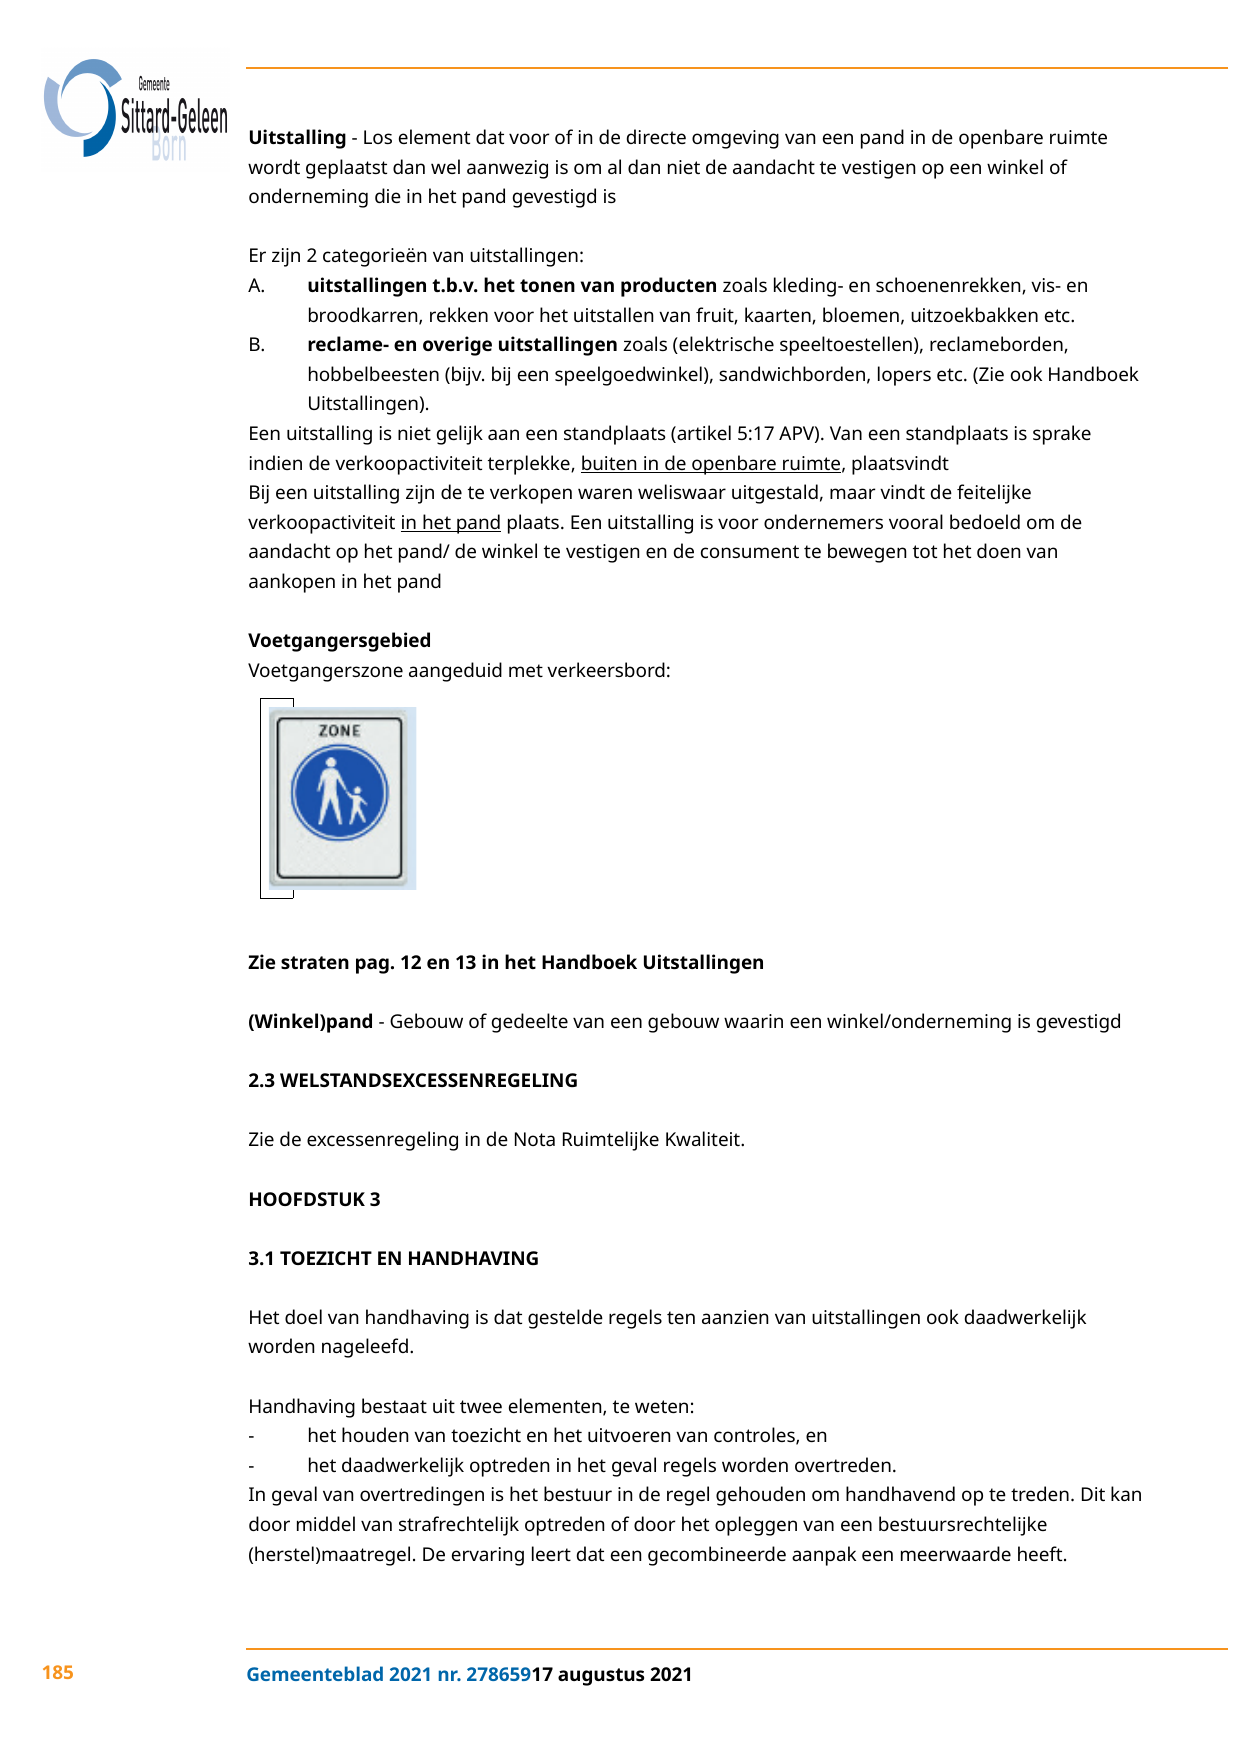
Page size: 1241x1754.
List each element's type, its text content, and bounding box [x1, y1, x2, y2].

text Voetgangerszone aangeduid met verkeersbord: [248, 657, 1152, 683]
text HOOFDSTUK 3 [248, 1186, 1152, 1211]
list het daadwerkelijk optreden in het geval regels worden overtreden. [248, 1452, 1152, 1478]
picture [41, 47, 231, 172]
text Zie de excessenregeling in de Nota Ruimtelijke Kwaliteit. [248, 1127, 1152, 1152]
list het houden van toezicht en het uitvoeren van controles, en [248, 1422, 1152, 1448]
text 3.1 TOEZICHT EN HANDHAVING [248, 1245, 1152, 1271]
text Zie straten pag. 12 en 13 in het Handboek Uitstallingen [248, 949, 1152, 975]
text Voetgangersgebied [248, 627, 1152, 653]
text Bij een uitstalling zijn de te verkopen waren weliswaar uitgestald, maar vindt de feitelijke verkoopactiviteit in het pand plaats. Een uitstalling is voor ondernemers vooral bedoeld om de aandacht op het pand/ de winkel te vestigen en de consument te bewegen tot het doen van aankopen in het pand [248, 479, 1152, 594]
list uitstallingen t.b.v. het tonen van producten zoals kleding- en schoenenrekken, vis- en broodkarren, rekken voor het uitstallen van fruit, kaarten, bloemen, uitzoekbakken etc. [248, 272, 1152, 328]
text 2.3 WELSTANDSEXCESSENREGELING [248, 1067, 1152, 1093]
list reclame- en overige uitstallingen zoals (elektrische speeltoestellen), reclameborden, hobbelbeesten (bijv. bij een speelgoedwinkel), sandwichborden, lopers etc. (Zie ook Handboek Uitstallingen). [248, 331, 1152, 416]
text (Winkel)pand - Gebouw of gedeelte van een gebouw waarin een winkel/onderneming is gevestigd [248, 1008, 1152, 1034]
text Er zijn 2 categorieën van uitstallingen: [248, 243, 1152, 268]
text Een uitstalling is niet gelijk aan een standplaats (artikel 5:17 APV). Van een standplaats is sprake indien de verkoopactiviteit terplekke, buiten in de openbare ruimte, plaatsvindt [248, 420, 1152, 476]
picture [268, 707, 417, 890]
text Het doel van handhaving is dat gestelde regels ten aanzien van uitstallingen ook daadwerkelijk worden nageleefd. [248, 1304, 1152, 1359]
text In geval van overtredingen is het bestuur in de regel gehouden om handhavend op te treden. Dit kan door middel van strafrechtelijk optreden of door het opleggen van een bestuursrechtelijke (herstel)maatregel. De ervaring leert dat een gecombineerde aanpak een meerwaarde heeft. [248, 1482, 1152, 1566]
text Handhaving bestaat uit twee elementen, te weten: [248, 1393, 1152, 1418]
text Uitstalling - Los element dat voor of in de directe omgeving van een pand in de openbare ruimte wordt geplaatst dan wel aanwezig is om al dan niet de aandacht te vestigen op een winkel of onderneming die in het pand gevestigd is [248, 124, 1152, 209]
